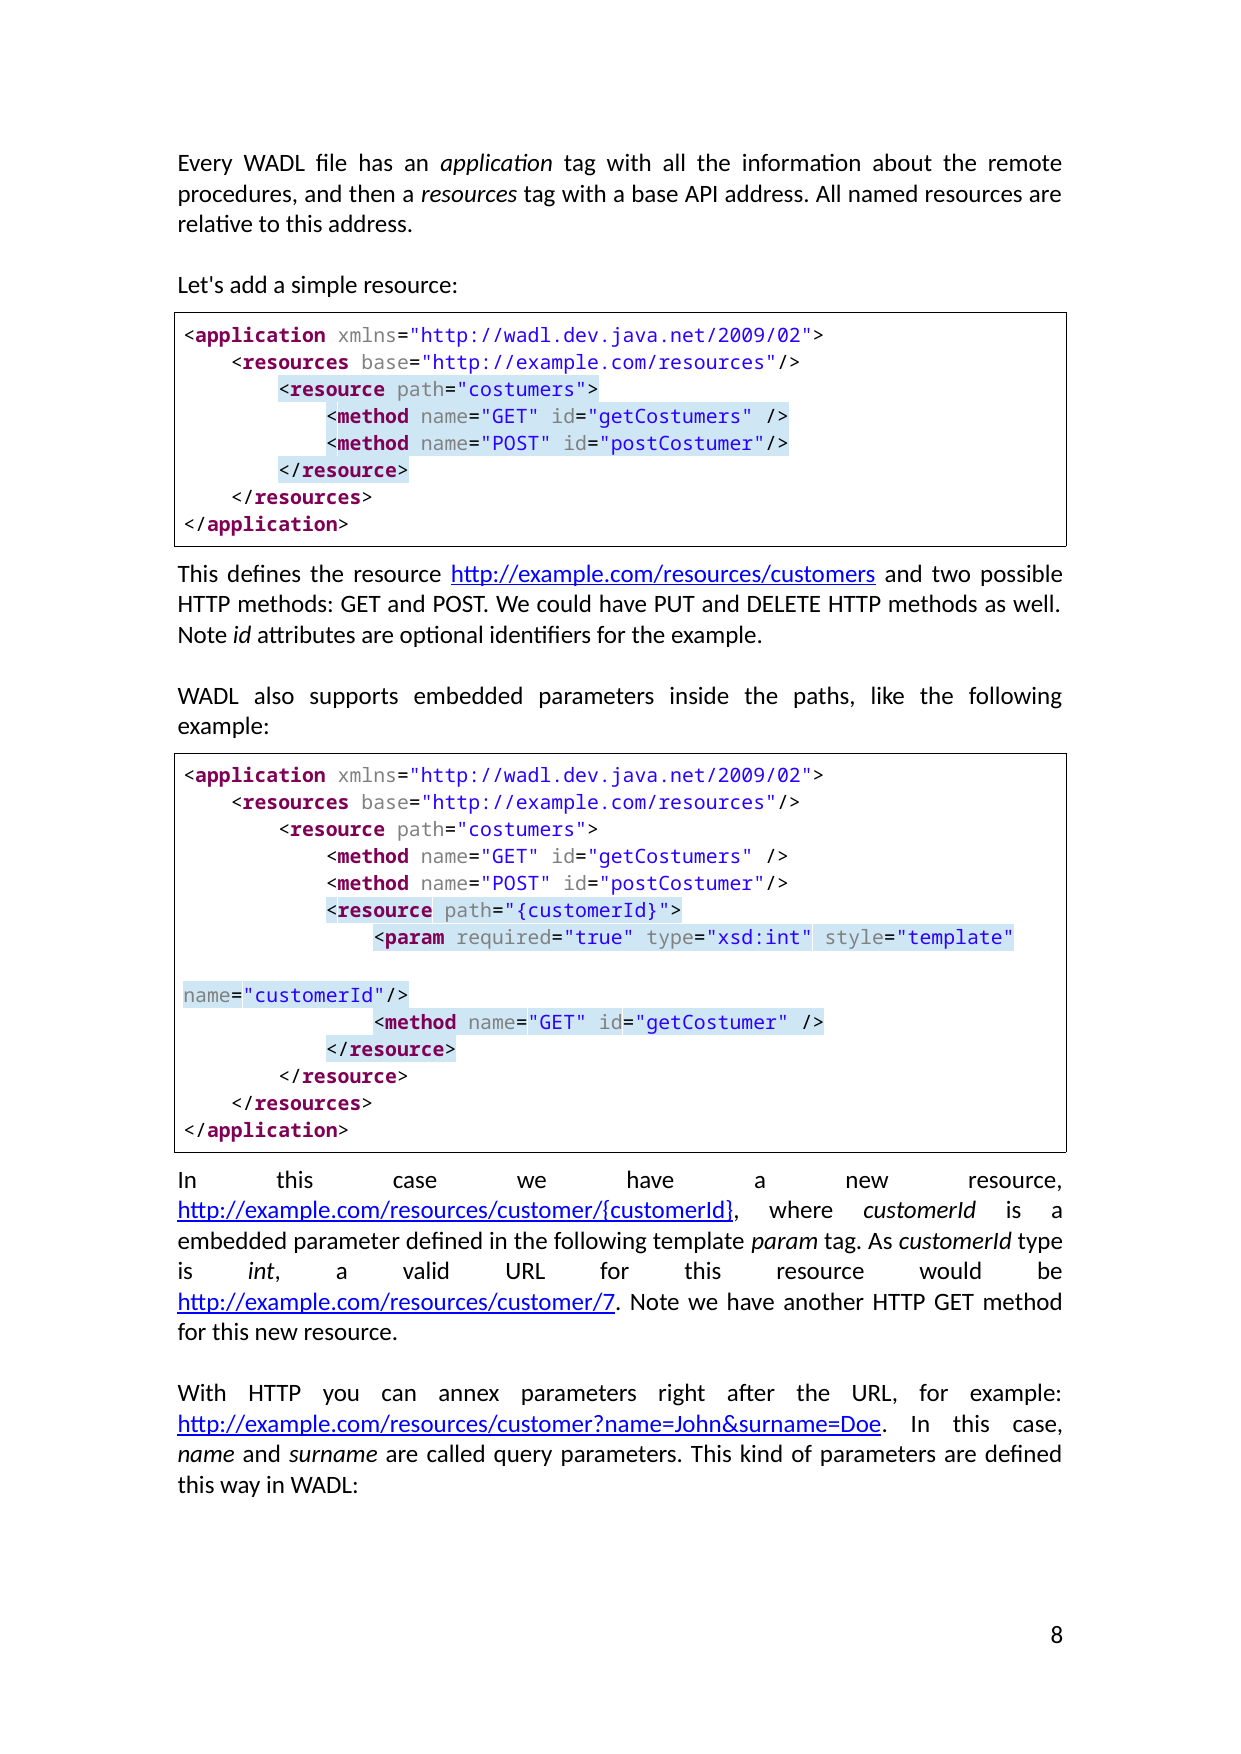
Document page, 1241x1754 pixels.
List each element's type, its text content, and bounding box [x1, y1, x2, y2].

text [175, 313, 1066, 546]
text </application> [183, 510, 1057, 537]
text [177, 300, 1063, 312]
text <resource path="costumers"> [183, 375, 1057, 402]
text [175, 754, 1066, 1152]
text <method name="GET" id="getCostumers" /> [183, 843, 1057, 869]
text In this case we have a new resource, http://example.com/resources/customer/{customerId}, where customerId is a embedded parameter defined in the following template param tag. As customerId type is int, a valid URL for this resource would be http://example.com/resources/customer/7. Note we have another HTTP GET method for this new resource. [177, 1153, 1063, 1347]
text Let's add a simple resource: [177, 270, 1063, 300]
text name="customerId"/> [183, 951, 1057, 1008]
text </resources> [183, 483, 1057, 510]
text </resource> [183, 1035, 1057, 1062]
text </application> [183, 1116, 1057, 1143]
text <resources base="http://example.com/resources"/> [183, 348, 1057, 375]
text </resources> [183, 1089, 1057, 1116]
text <method name="POST" id="postCostumer"/> [183, 869, 1057, 897]
text <resource path="costumers"> [183, 816, 1057, 843]
text </resource> [183, 1062, 1057, 1089]
text <application xmlns="http://wadl.dev.java.net/2009/02"> [183, 762, 1057, 789]
text <method name="POST" id="postCostumer"/> [183, 429, 1057, 456]
text <method name="GET" id="getCostumer" /> [183, 1008, 1057, 1035]
text <resources base="http://example.com/resources"/> [183, 789, 1057, 816]
text [177, 741, 1063, 753]
text Every WADL file has an application tag with all the information about the remote procedures, and then a resources tag with a base API address. All named resources are relative to this address. [177, 148, 1063, 239]
text </resource> [183, 456, 1057, 483]
text <param required="true" type="xsd:int" style="template" [183, 923, 1057, 951]
text <resource path="{customerId}"> [183, 897, 1057, 923]
text <application xmlns="http://wadl.dev.java.net/2009/02"> [183, 321, 1057, 348]
text WADL also supports embedded parameters inside the paths, like the following example: [177, 680, 1063, 741]
text <method name="GET" id="getCostumers" /> [183, 402, 1057, 429]
text With HTTP you can annex parameters right after the URL, for example: http://example.com/resources/customer?name=John&surname=Doe. In this case, name and surname are called query parameters. This kind of parameters are defined this way in WADL: [177, 1377, 1063, 1499]
text This defines the resource http://example.com/resources/customers and two possible HTTP methods: GET and POST. We could have PUT and DELETE HTTP methods as well. Note id attributes are optional identifiers for the example. [177, 547, 1063, 649]
